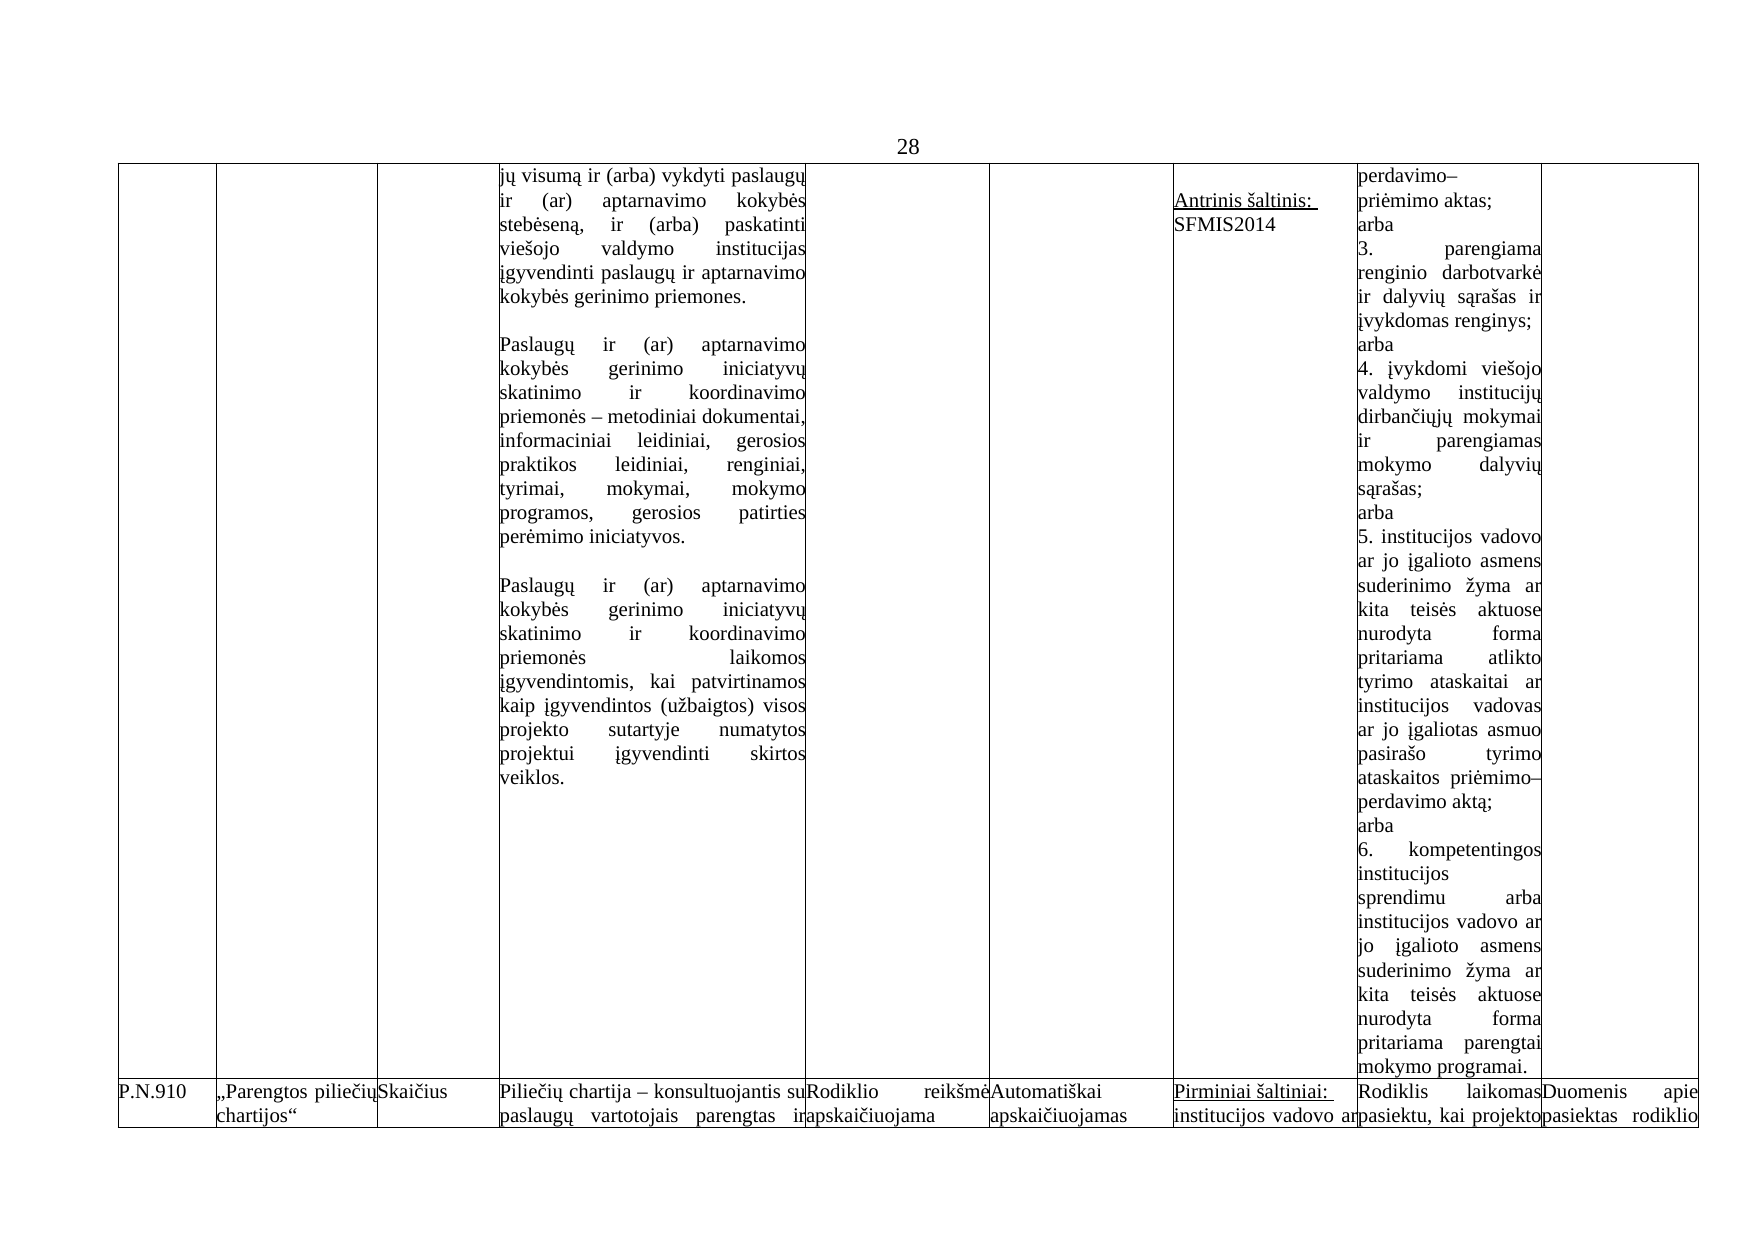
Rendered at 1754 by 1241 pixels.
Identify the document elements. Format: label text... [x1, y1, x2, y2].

table_cell Automatiškai apskaičiuojamas [990, 1079, 1173, 1127]
table_cell [1542, 164, 1698, 1078]
table_cell [217, 164, 377, 1078]
table_cell Skaičius [378, 1079, 499, 1127]
table_cell Antrinis šaltinis: SFMIS2014 [1174, 164, 1357, 1078]
table_cell jų visumą ir (arba) vykdyti paslaugų ir (ar) aptarnavimo kokybės stebėseną, ir (arba) paskatinti viešojo valdymo institucijas įgyvendinti paslaugų ir aptarnavimo kokybės gerinimo priemones. Paslaugų ir (ar) aptarnavimo kokybės gerinimo iniciatyvų skatinimo ir koordinavimo priemonės – metodiniai dokumentai, informaciniai leidiniai, gerosios praktikos leidiniai, renginiai, tyrimai, mokymai, mokymo programos, gerosios patirties perėmimo iniciatyvos. Paslaugų ir (ar) aptarnavimo kokybės gerinimo iniciatyvų skatinimo ir koordinavimo priemonės laikomos įgyvendintomis, kai patvirtinamos kaip įgyvendintos (užbaigtos) visos projekto sutartyje numatytos projektui įgyvendinti skirtos veiklos. [500, 164, 805, 1078]
table_cell [378, 164, 499, 1078]
table_cell [990, 164, 1173, 1078]
table_cell „Parengtos piliečių chartijos“ [217, 1079, 377, 1127]
table_cell Pirminiai šaltiniai: institucijos vadovo ar [1174, 1079, 1357, 1127]
table_cell Duomenis apie pasiektas rodiklio [1542, 1079, 1698, 1127]
table_cell [806, 164, 989, 1078]
table_cell Rodiklis laikomas pasiektu, kai projekto [1358, 1079, 1541, 1127]
table_cell P.N.910 [119, 1079, 216, 1127]
table_cell Piliečių chartija – konsultuojantis su paslaugų vartotojais parengtas ir [500, 1079, 805, 1127]
table_cell [119, 164, 216, 1078]
table_cell perdavimo– priėmimo aktas; arba 3. parengiama renginio darbotvarkė ir dalyvių sąrašas ir įvykdomas renginys; arba 4. įvykdomi viešojo valdymo institucijų dirbančiųjų mokymai ir parengiamas mokymo dalyvių sąrašas; arba 5. institucijos vadovo ar jo įgalioto asmens suderinimo žyma ar kita teisės aktuose nurodyta forma pritariama atlikto tyrimo ataskaitai ar institucijos vadovas ar jo įgaliotas asmuo pasirašo tyrimo ataskaitos priėmimo– perdavimo aktą; arba 6. kompetentingos institucijos sprendimu arba institucijos vadovo ar jo įgalioto asmens suderinimo žyma ar kita teisės aktuose nurodyta forma pritariama parengtai mokymo programai. [1358, 164, 1541, 1078]
table_cell Rodiklio reikšmė apskaičiuojama [806, 1079, 989, 1127]
